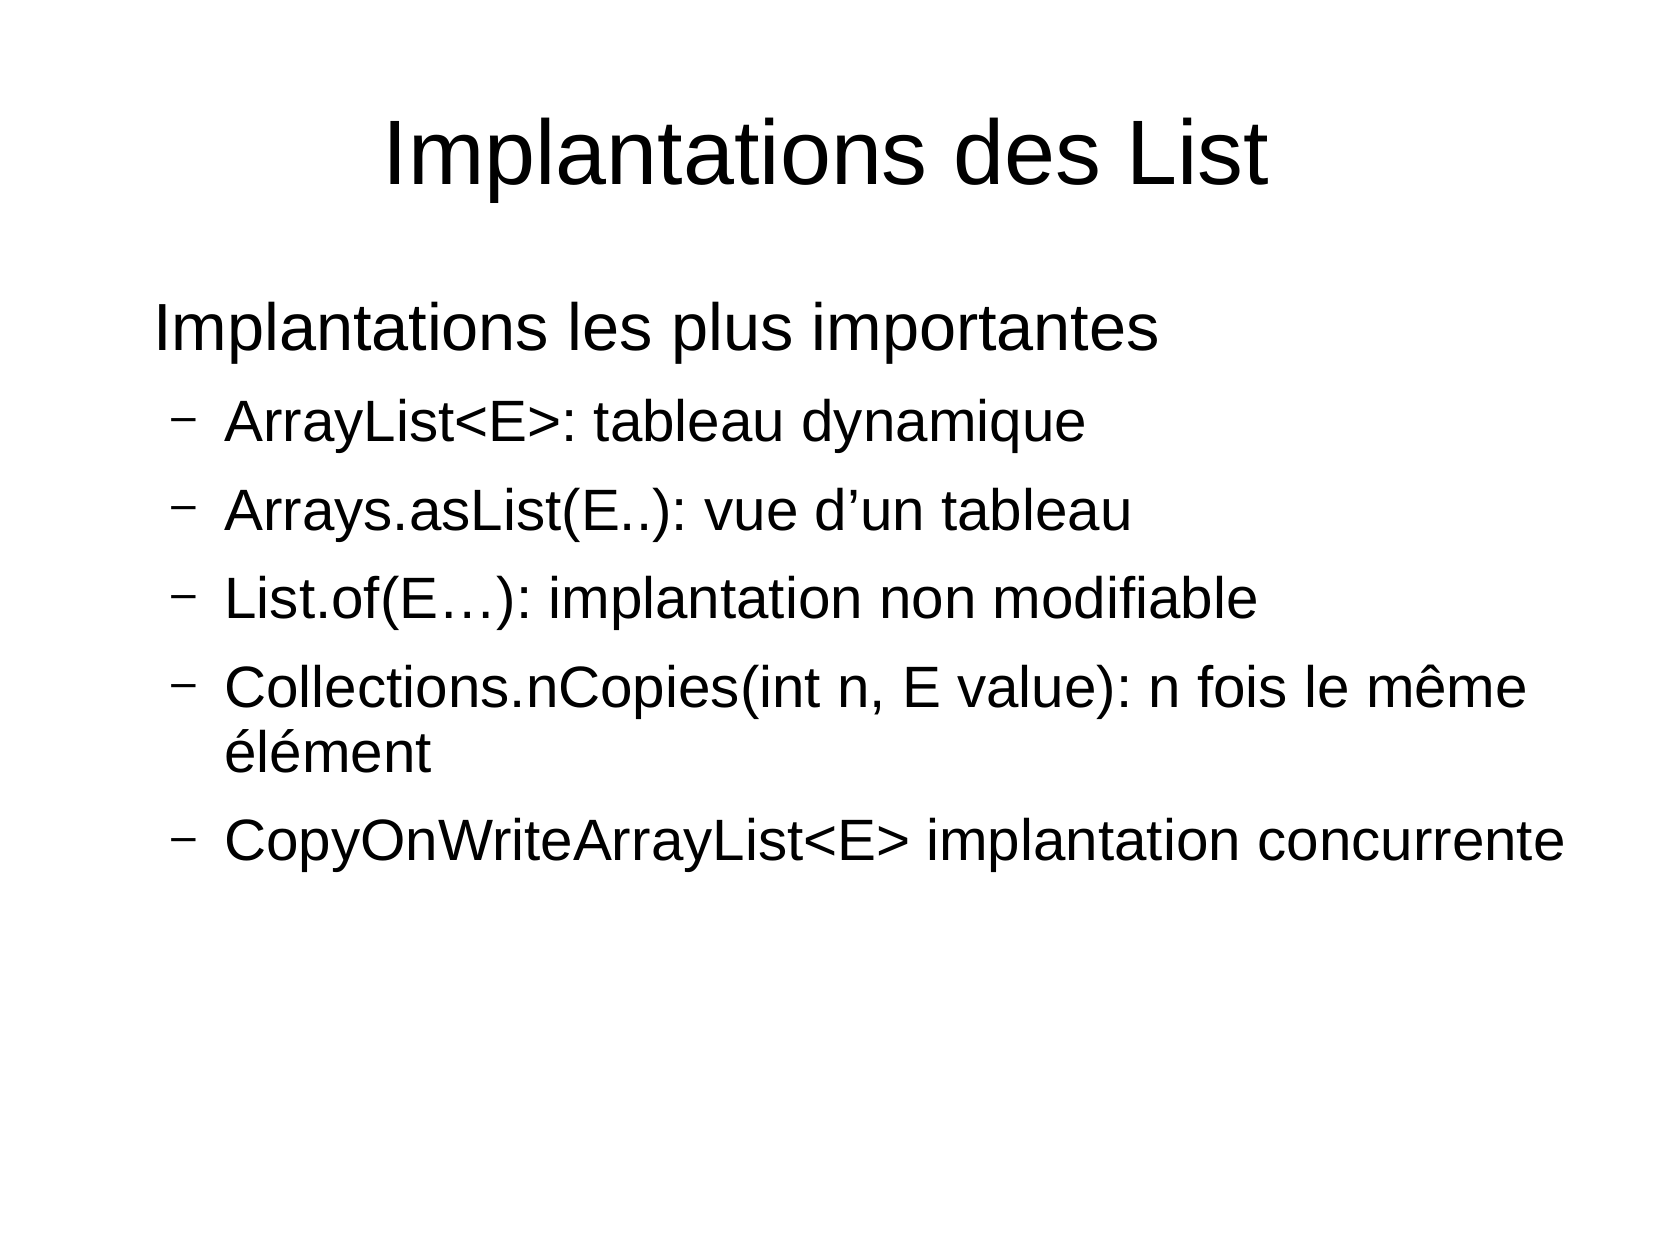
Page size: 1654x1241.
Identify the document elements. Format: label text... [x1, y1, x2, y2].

title Implantations des List [82, 49, 1571, 257]
list Implantations les plus importantes ArrayList<E>: tableau dynamique Arrays.asList(E..): vue d’un tableau List.of(E…): implantation non modifiable Collections.nCopies(int n, E value): n fois le même élément CopyOnWriteArrayList<E> implantation concurrente [82, 290, 1571, 1010]
